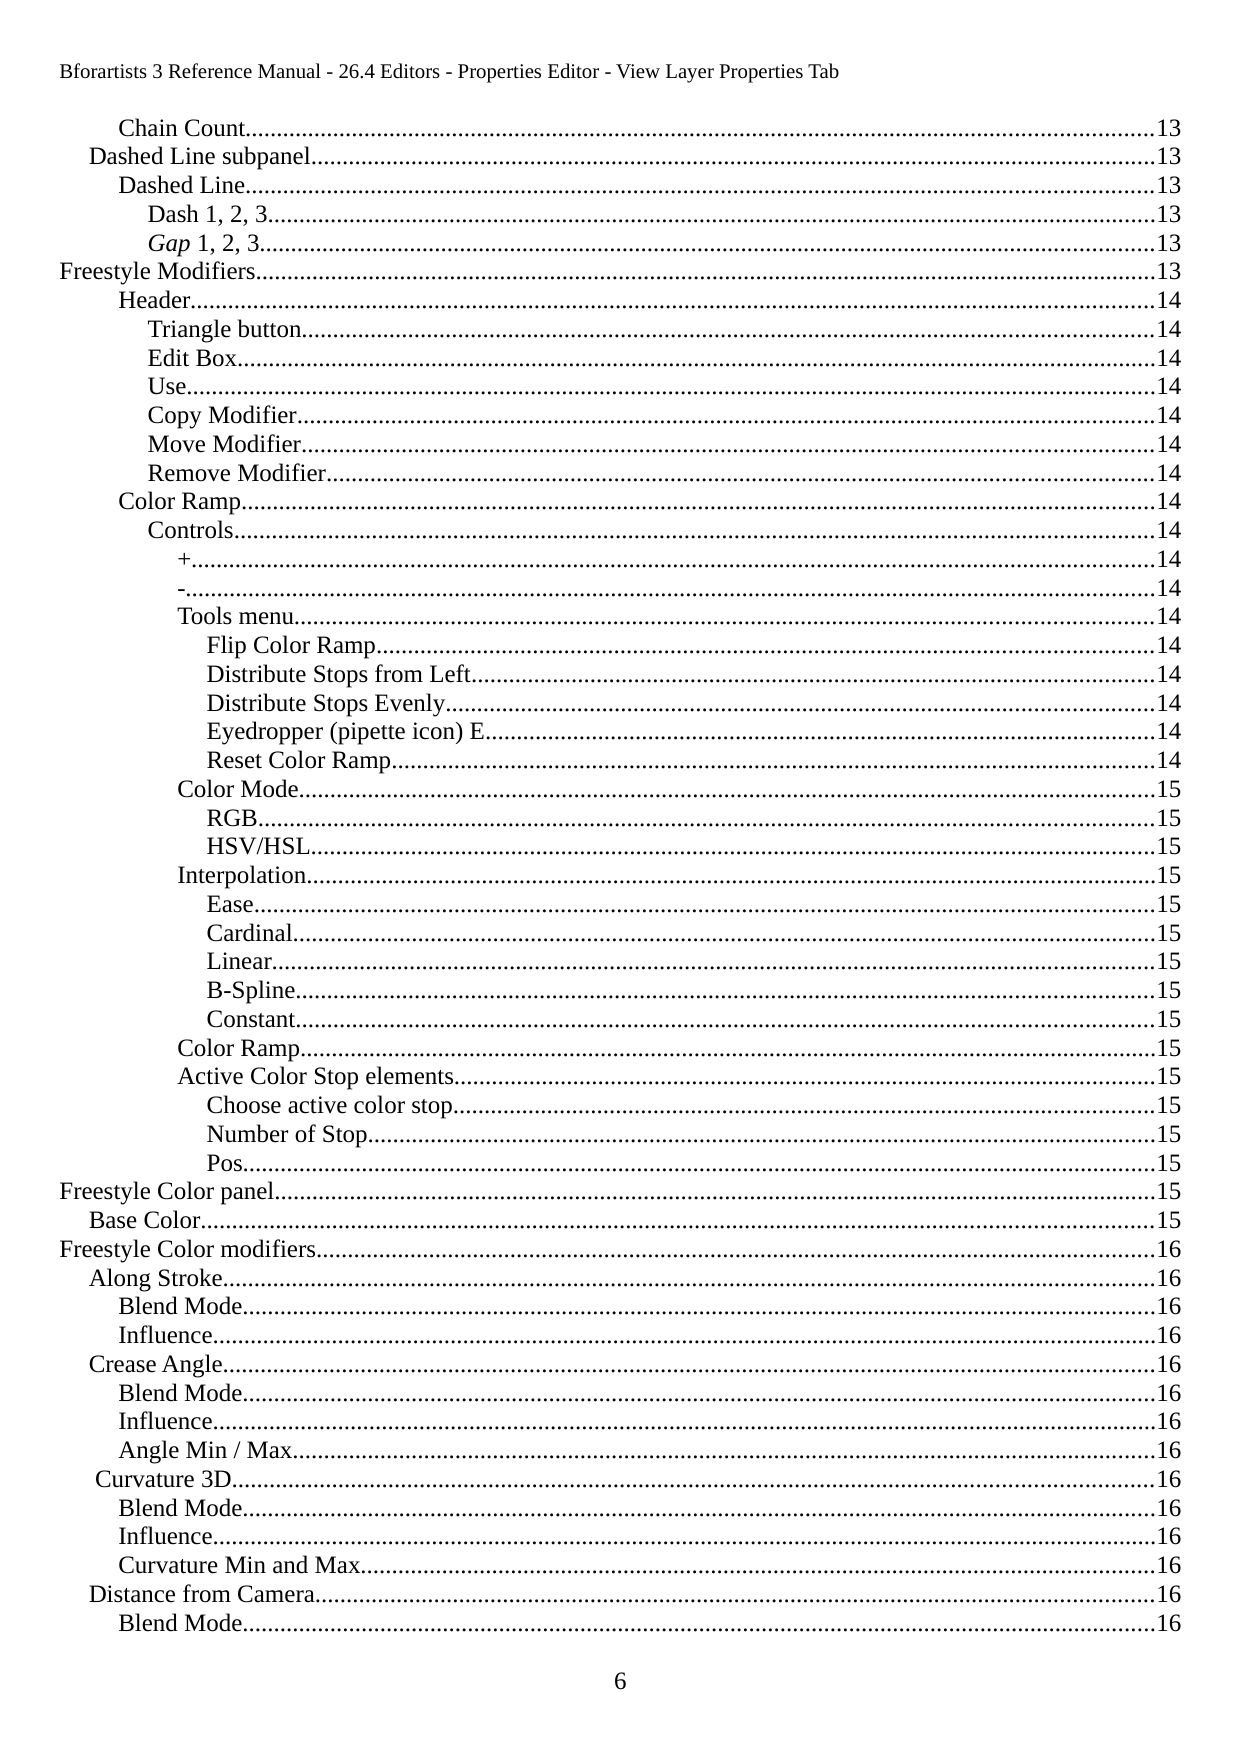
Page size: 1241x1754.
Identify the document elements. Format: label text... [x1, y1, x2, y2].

text Eyedropper (pipette icon) E 14 [206, 716, 1181, 745]
text Move Modifier 14 [147, 429, 1181, 458]
text Cardinal 15 [206, 918, 1181, 946]
text Base Color 15 [88, 1205, 1181, 1234]
text Curvature Min and Max 16 [118, 1550, 1181, 1579]
text Pos 15 [206, 1148, 1181, 1176]
text Influence 16 [118, 1320, 1181, 1349]
text Freestyle Modifiers 13 [59, 256, 1181, 285]
text Distribute Stops Evenly 14 [206, 688, 1181, 716]
text Along Stroke 16 [88, 1263, 1181, 1291]
text Blend Mode 16 [118, 1378, 1181, 1406]
text Choose active color stop 15 [206, 1090, 1181, 1119]
text Freestyle Color panel 15 [59, 1176, 1181, 1205]
text Reset Color Ramp 14 [206, 745, 1181, 774]
text Header 14 [118, 285, 1181, 314]
text Edit Box 14 [147, 343, 1181, 371]
text RGB 15 [206, 803, 1181, 831]
text Flip Color Ramp 14 [206, 630, 1181, 659]
text Blend Mode 16 [118, 1608, 1181, 1636]
text Controls 14 [147, 515, 1181, 544]
text Color Ramp 14 [118, 486, 1181, 515]
text Copy Modifier 14 [147, 400, 1181, 429]
text Linear 15 [206, 946, 1181, 975]
text Angle Min / Max 16 [118, 1435, 1181, 1464]
text Remove Modifier 14 [147, 458, 1181, 486]
text Influence 16 [118, 1521, 1181, 1550]
text Color Mode 15 [177, 774, 1181, 803]
text Ease 15 [206, 889, 1181, 918]
text Use 14 [147, 371, 1181, 400]
text Color Ramp 15 [177, 1033, 1181, 1061]
text + 14 [177, 544, 1181, 573]
text HSV/HSL 15 [206, 831, 1181, 860]
text Triangle button 14 [147, 314, 1181, 343]
text Blend Mode 16 [118, 1291, 1181, 1320]
text Chain Count 13 [118, 113, 1181, 141]
text Dashed Line 13 [118, 170, 1181, 199]
text Distribute Stops from Left 14 [206, 659, 1181, 688]
text Freestyle Color modifiers 16 [59, 1234, 1181, 1263]
text Blend Mode 16 [118, 1493, 1181, 1521]
text Tools menu 14 [177, 601, 1181, 630]
text Dash 1, 2, 3 13 [147, 199, 1181, 228]
text Interpolation 15 [177, 860, 1181, 889]
text Constant 15 [206, 1004, 1181, 1033]
text - 14 [177, 573, 1181, 601]
text Curvature 3D 16 [88, 1464, 1181, 1493]
text Gap 1, 2, 3 13 [147, 228, 1181, 256]
text Distance from Camera 16 [88, 1579, 1181, 1608]
text Number of Stop 15 [206, 1119, 1181, 1148]
text Influence 16 [118, 1406, 1181, 1435]
text B-Spline 15 [206, 975, 1181, 1004]
text Active Color Stop elements 15 [177, 1061, 1181, 1090]
text Dashed Line subpanel 13 [88, 141, 1181, 170]
text Crease Angle 16 [88, 1349, 1181, 1378]
